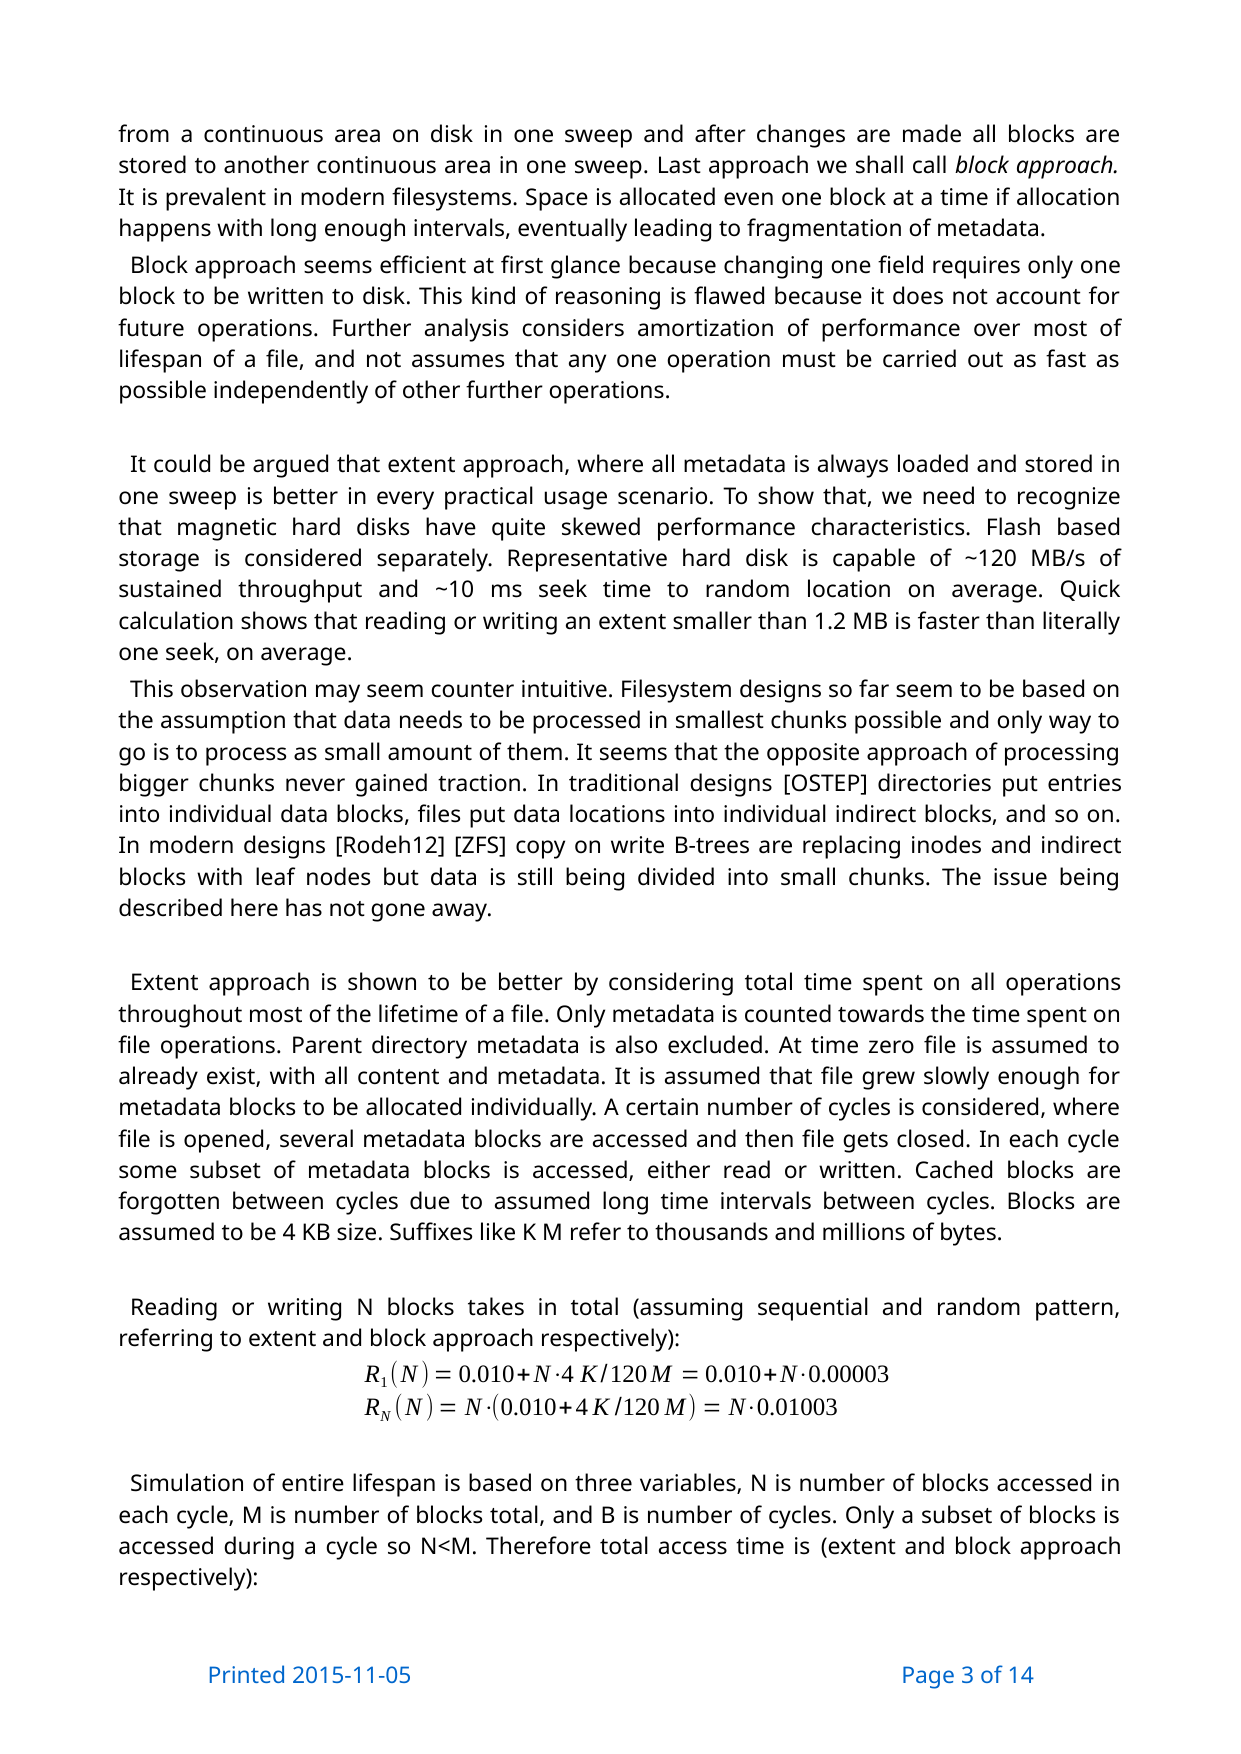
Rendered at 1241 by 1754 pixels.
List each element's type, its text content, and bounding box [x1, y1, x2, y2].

text This observation may seem counter intuitive. Filesystem designs so far seem to be based on the assumption that data needs to be processed in smallest chunks possible and only way to go is to process as small amount of them. It seems that the opposite approach of processing bigger chunks never gained traction. In traditional designs [OSTEP] directories put entries into individual data blocks, files put data locations into individual indirect blocks, and so on. In modern designs [Rodeh12] [ZFS] copy on write B-trees are replacing inodes and indirect blocks with leaf nodes but data is still being divided into small chunks. The issue being described here has not gone away. [118, 673, 1122, 923]
text from a continuous area on disk in one sweep and after changes are made all blocks are stored to another continuous area in one sweep. Last approach we shall call block approach. It is prevalent in modern filesystems. Space is allocated even one block at a time if allocation happens with long enough intervals, eventually leading to fragmentation of metadata. [118, 118, 1122, 243]
text Reading or writing N blocks takes in total (assuming sequential and random pattern, referring to extent and block approach respectively): [118, 1291, 1122, 1353]
text It could be argued that extent approach, where all metadata is always loaded and stored in one sweep is better in every practical usage scenario. To show that, we need to recognize that magnetic hard disks have quite skewed performance characteristics. Flash based storage is considered separately. Representative hard disk is capable of ~120 MB/s of sustained throughput and ~10 ms seek time to random location on average. Quick calculation shows that reading or writing an extent smaller than 1.2 MB is faster than literally one seek, on average. [118, 448, 1122, 667]
text Simulation of entire lifespan is based on three variables, N is number of blocks accessed in each cycle, M is number of blocks total, and B is number of cycles. Only a subset of blocks is accessed during a cycle so N<M. Therefore total access time is (extent and block approach respectively): [118, 1467, 1122, 1592]
text Extent approach is shown to be better by considering total time spent on all operations throughout most of the lifetime of a file. Only metadata is counted towards the time spent on file operations. Parent directory metadata is also excluded. At time zero file is assumed to already exist, with all content and metadata. It is assumed that file grew slowly enough for metadata blocks to be allocated individually. A certain number of cycles is considered, where file is opened, several metadata blocks are accessed and then file gets closed. In each cycle some subset of metadata blocks is accessed, either read or written. Cached blocks are forgotten between cycles due to assumed long time intervals between cycles. Blocks are assumed to be 4 KB size. Suffixes like K M refer to thousands and millions of bytes. [118, 966, 1122, 1247]
text Block approach seems efficient at first glance because changing one field requires only one block to be written to disk. This kind of reasoning is flawed because it does not account for future operations. Further analysis considers amortization of performance over most of lifespan of a file, and not assumes that any one operation must be carried out as fast as possible independently of other further operations. [118, 249, 1122, 405]
